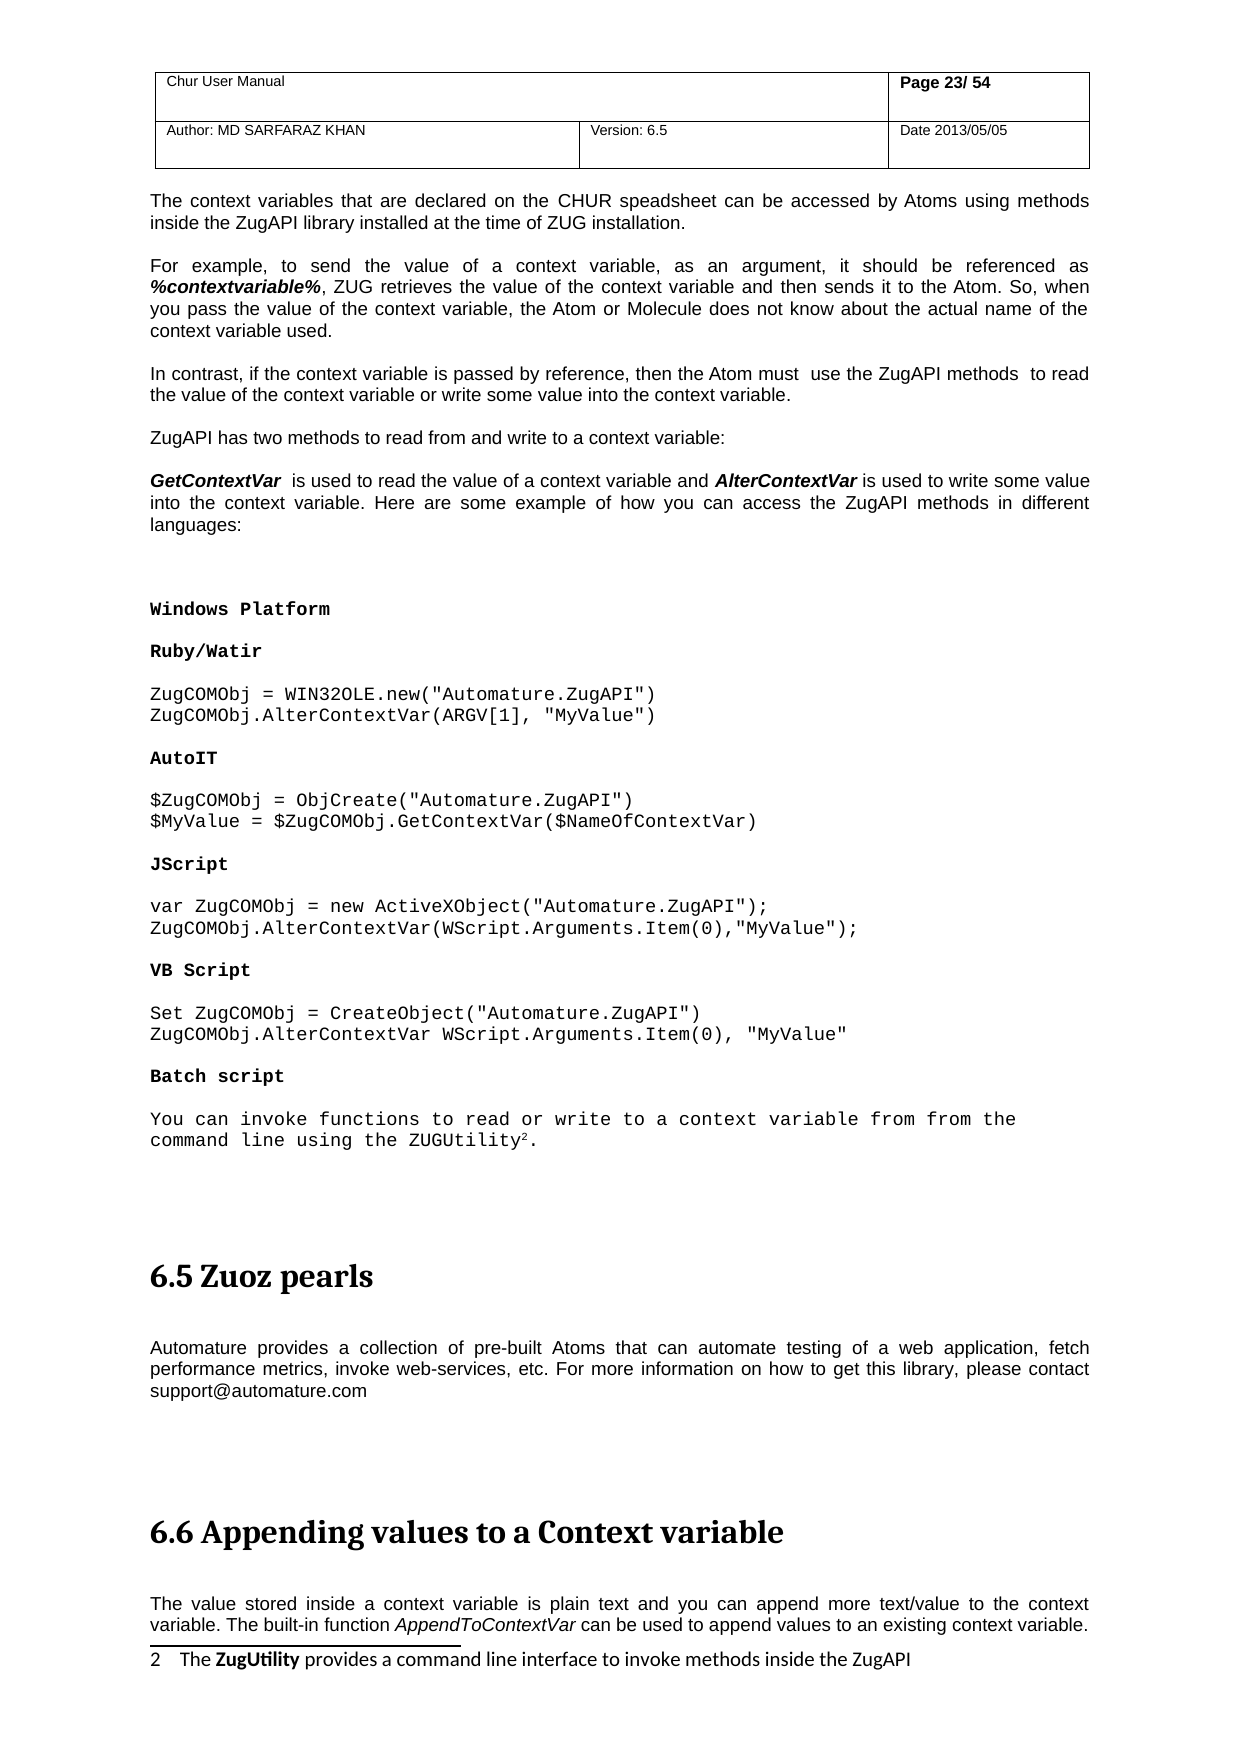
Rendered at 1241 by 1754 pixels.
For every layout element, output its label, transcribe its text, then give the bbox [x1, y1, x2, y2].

text GetContextVar is used to read the value of a context variable and AlterContextVar is used to write some value into the context variable. Here are some example of how you can access the ZugAPI methods in different languages: [150, 470, 1090, 535]
text var ZugCOMObj = new ActiveXObject("Automature.ZugAPI"); [150, 897, 1090, 918]
text ZugCOMObj.AlterContextVar(ARGV[1], "MyValue") [150, 706, 1090, 727]
text The value stored inside a context variable is plain text and you can append more text/value to the context variable. The built-in function AppendToContextVar can be used to append values to an existing context variable. [150, 1593, 1090, 1636]
text In contrast, if the context variable is passed by reference, then the Atom must use the ZugAPI methods to read the value of the context variable or write some value into the context variable. [150, 362, 1090, 406]
text You can invoke functions to read or write to a context variable from from the command line using the ZUGUtility. [150, 1110, 1090, 1152]
text Ruby/Watir [150, 642, 1090, 663]
text Batch script [150, 1067, 1090, 1088]
text VB Script [150, 961, 1090, 982]
text For example, to send the value of a context variable, as an argument, it should be referenced as %contextvariable%, ZUG retrieves the value of the context variable and then sends it to the Atom. So, when you pass the value of the context variable, the Atom or Molecule does not know about the actual name of the context variable used. [150, 255, 1090, 341]
text The ZugUtility provides a command line interface to invoke methods inside the ZugAPI [150, 1646, 1090, 1672]
text Windows Platform [150, 600, 1090, 621]
text $MyValue = $ZugCOMObj.GetContextVar($NameOfContextVar) [150, 812, 1090, 833]
text The context variables that are declared on the CHUR speadsheet can be accessed by Atoms using methods inside the ZugAPI library installed at the time of ZUG installation. [150, 190, 1090, 233]
text ZugAPI has two methods to read from and write to a context variable: [150, 427, 1090, 449]
subtitle 6.6 Appending values to a Context variable [150, 1514, 1090, 1552]
text ZugCOMObj.AlterContextVar(WScript.Arguments.Item(0),"MyValue"); [150, 918, 1090, 940]
text $ZugCOMObj = ObjCreate("Automature.ZugAPI") [150, 791, 1090, 812]
text AutoIT [150, 748, 1090, 770]
text Automature provides a collection of pre-built Atoms that can automate testing of a web application, fetch performance metrics, invoke web-services, etc. For more information on how to get this library, please contact support@automature.com [150, 1337, 1090, 1401]
text ZugCOMObj.AlterContextVar WScript.Arguments.Item(0), "MyValue" [150, 1025, 1090, 1046]
text ZugCOMObj = WIN32OLE.new("Automature.ZugAPI") [150, 685, 1090, 706]
subtitle 6.5 Zuoz pearls [150, 1258, 1090, 1296]
text JScript [150, 855, 1090, 876]
text Set ZugCOMObj = CreateObject("Automature.ZugAPI") [150, 1003, 1090, 1025]
